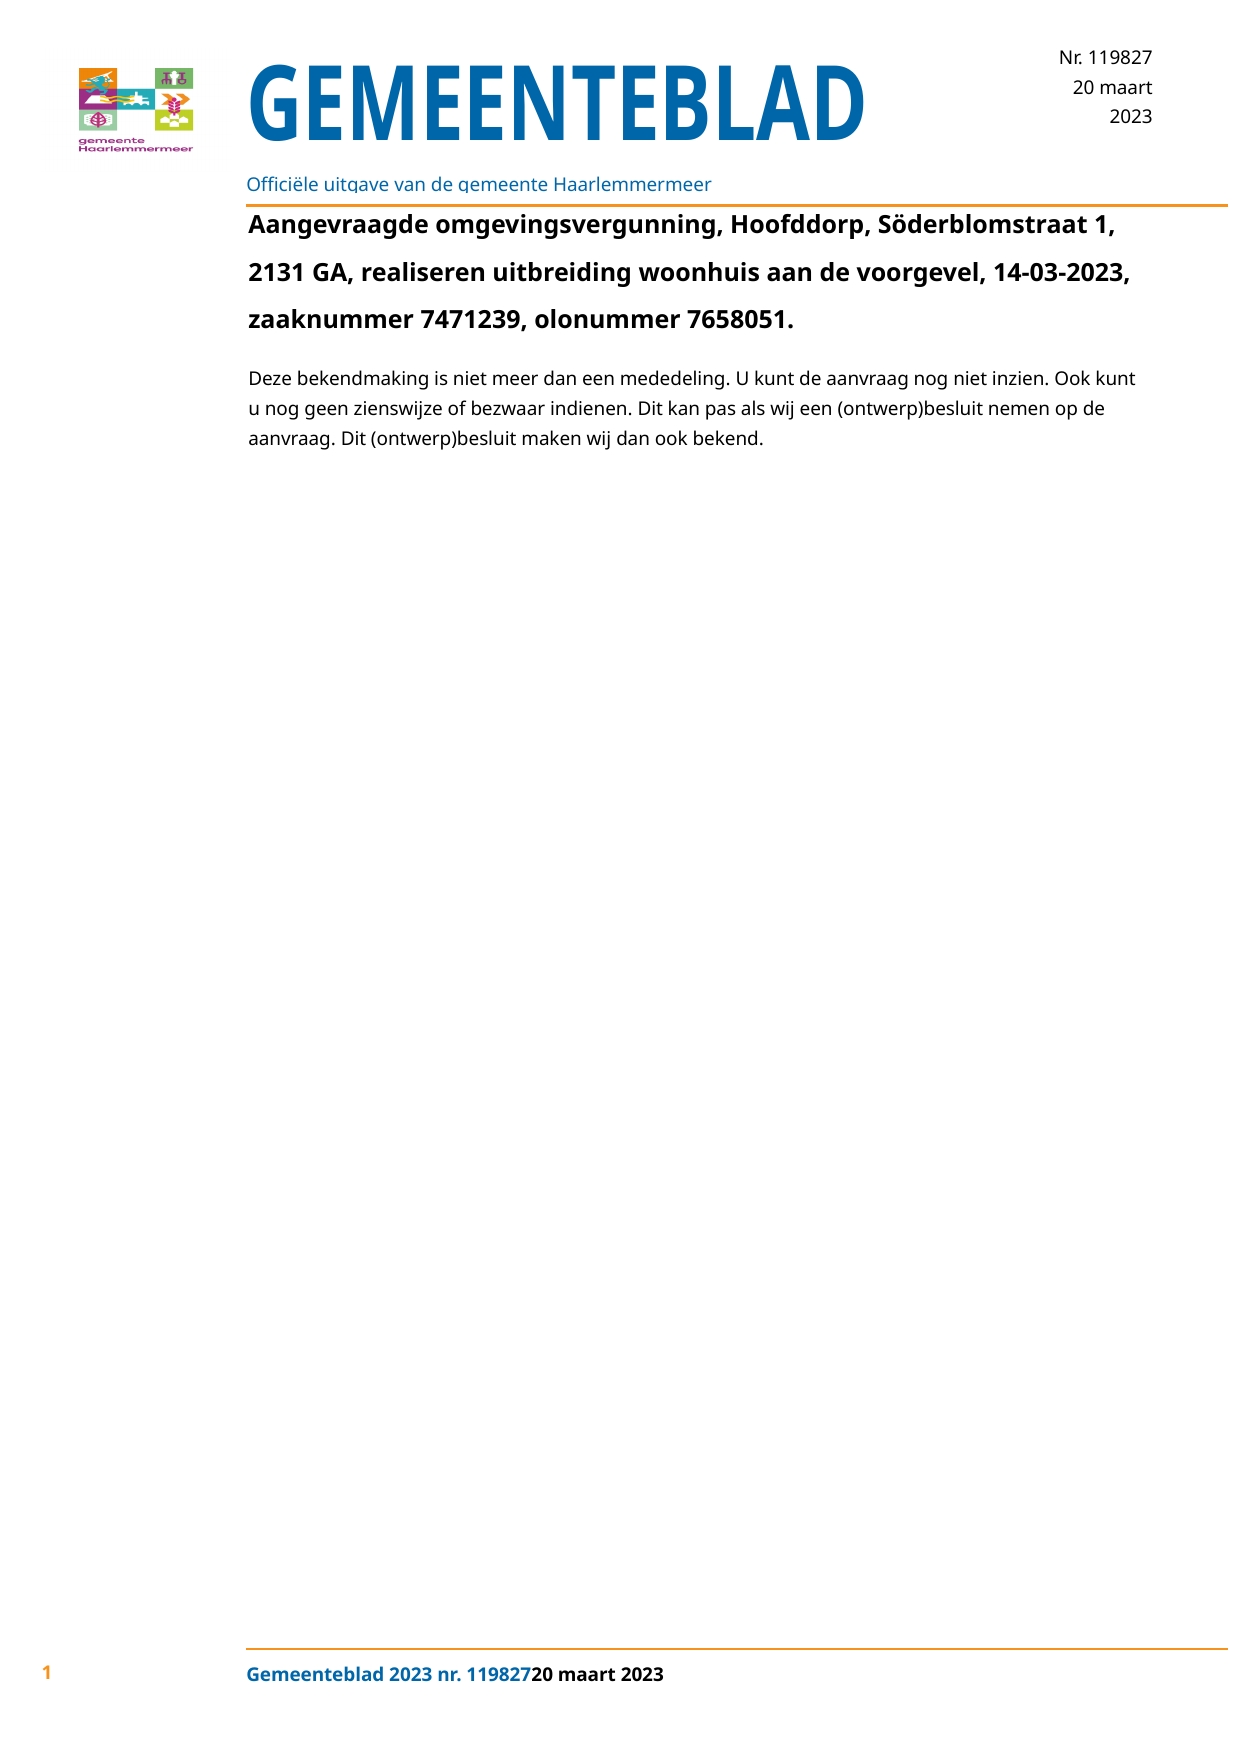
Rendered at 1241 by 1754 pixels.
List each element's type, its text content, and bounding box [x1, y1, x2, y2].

picture [41, 47, 231, 172]
text Deze bekendmaking is niet meer dan een mededeling. U kunt de aanvraag nog niet inzien. Ook kunt u nog geen zienswijze of bezwaar indienen. Dit kan pas als wij een (ontwerp)besluit nemen op de aanvraag. Dit (ontwerp)besluit maken wij dan ook bekend. [248, 366, 1152, 450]
text Aangevraagde omgevingsvergunning, Hoofddorp, Söderblomstraat 1, 2131 GA, realiseren uitbreiding woonhuis aan de voorgevel, 14-03-2023, zaaknummer 7471239, olonummer 7658051. [248, 207, 1152, 336]
